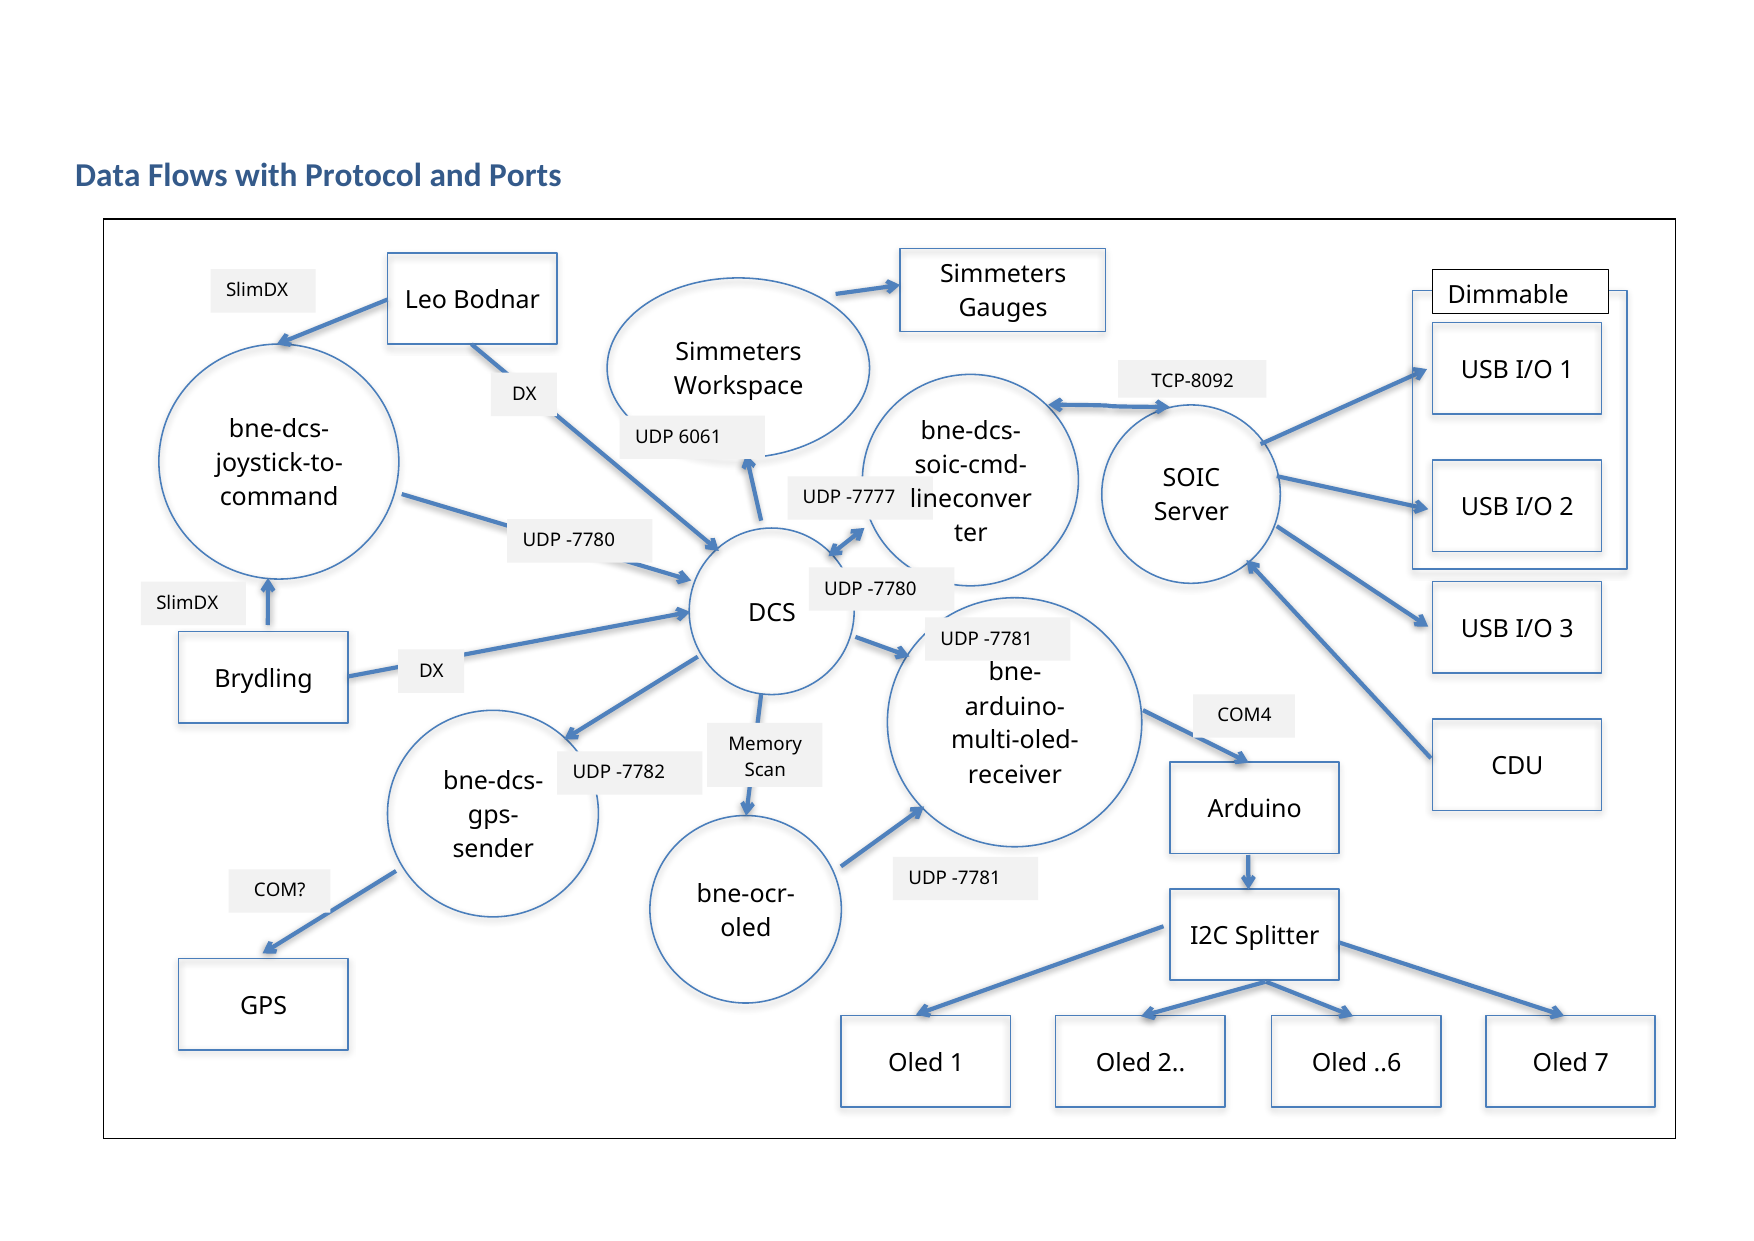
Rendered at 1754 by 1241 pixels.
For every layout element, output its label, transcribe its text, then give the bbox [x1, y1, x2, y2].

text USB I/O 2 [1447, 489, 1587, 523]
text UDP -7777 [802, 484, 909, 509]
text Simmeters [661, 334, 816, 368]
text DX [413, 657, 449, 682]
text UDP -7780 [522, 527, 638, 552]
text USB I/O 1 [1447, 351, 1587, 386]
text GPS [193, 987, 333, 1021]
text UDP -7782 [572, 759, 688, 784]
text bne-ocr-oled [693, 875, 798, 943]
text DX [506, 380, 542, 406]
text SlimDX [156, 589, 231, 615]
text Oled ..6 [1287, 1044, 1426, 1078]
text Gauges [915, 290, 1091, 324]
text UDP -7780 [824, 575, 939, 600]
text Dimmable [1447, 277, 1594, 307]
subtitle Data Flows with Protocol and Ports [75, 154, 1679, 194]
text COM4 [1208, 702, 1280, 727]
text Brydling [193, 660, 333, 694]
text Memory Scan [722, 730, 808, 779]
text Arduino [1185, 791, 1324, 825]
text Simmeters [915, 256, 1091, 290]
text bne-dcs-soic-cmd-lineconverter [909, 413, 1032, 547]
text SOIC [1143, 460, 1239, 494]
text USB I/O 3 [1447, 610, 1587, 644]
text Leo Bodnar [402, 282, 542, 316]
text TCP-8092 [1133, 368, 1252, 390]
text Oled 2.. [1071, 1044, 1210, 1078]
text bne-arduino-multi-oled-receiver [940, 654, 1090, 790]
text I2C Splitter [1185, 918, 1324, 952]
text Oled 1 [856, 1044, 996, 1078]
text COM? [243, 877, 316, 902]
text Workspace [661, 368, 816, 402]
text DCS [728, 594, 815, 628]
text UDP -7781 [940, 625, 1056, 650]
text SlimDX [226, 277, 301, 302]
text CDU [1447, 748, 1587, 782]
text UDP -7781 [908, 864, 1023, 890]
text Server [1143, 494, 1239, 528]
text bne-dcs-gps-sender [433, 762, 553, 865]
text UDP 6061 [635, 423, 750, 448]
text bne-dcs-joystick-to-command [209, 411, 349, 513]
text Oled 7 [1501, 1044, 1640, 1078]
